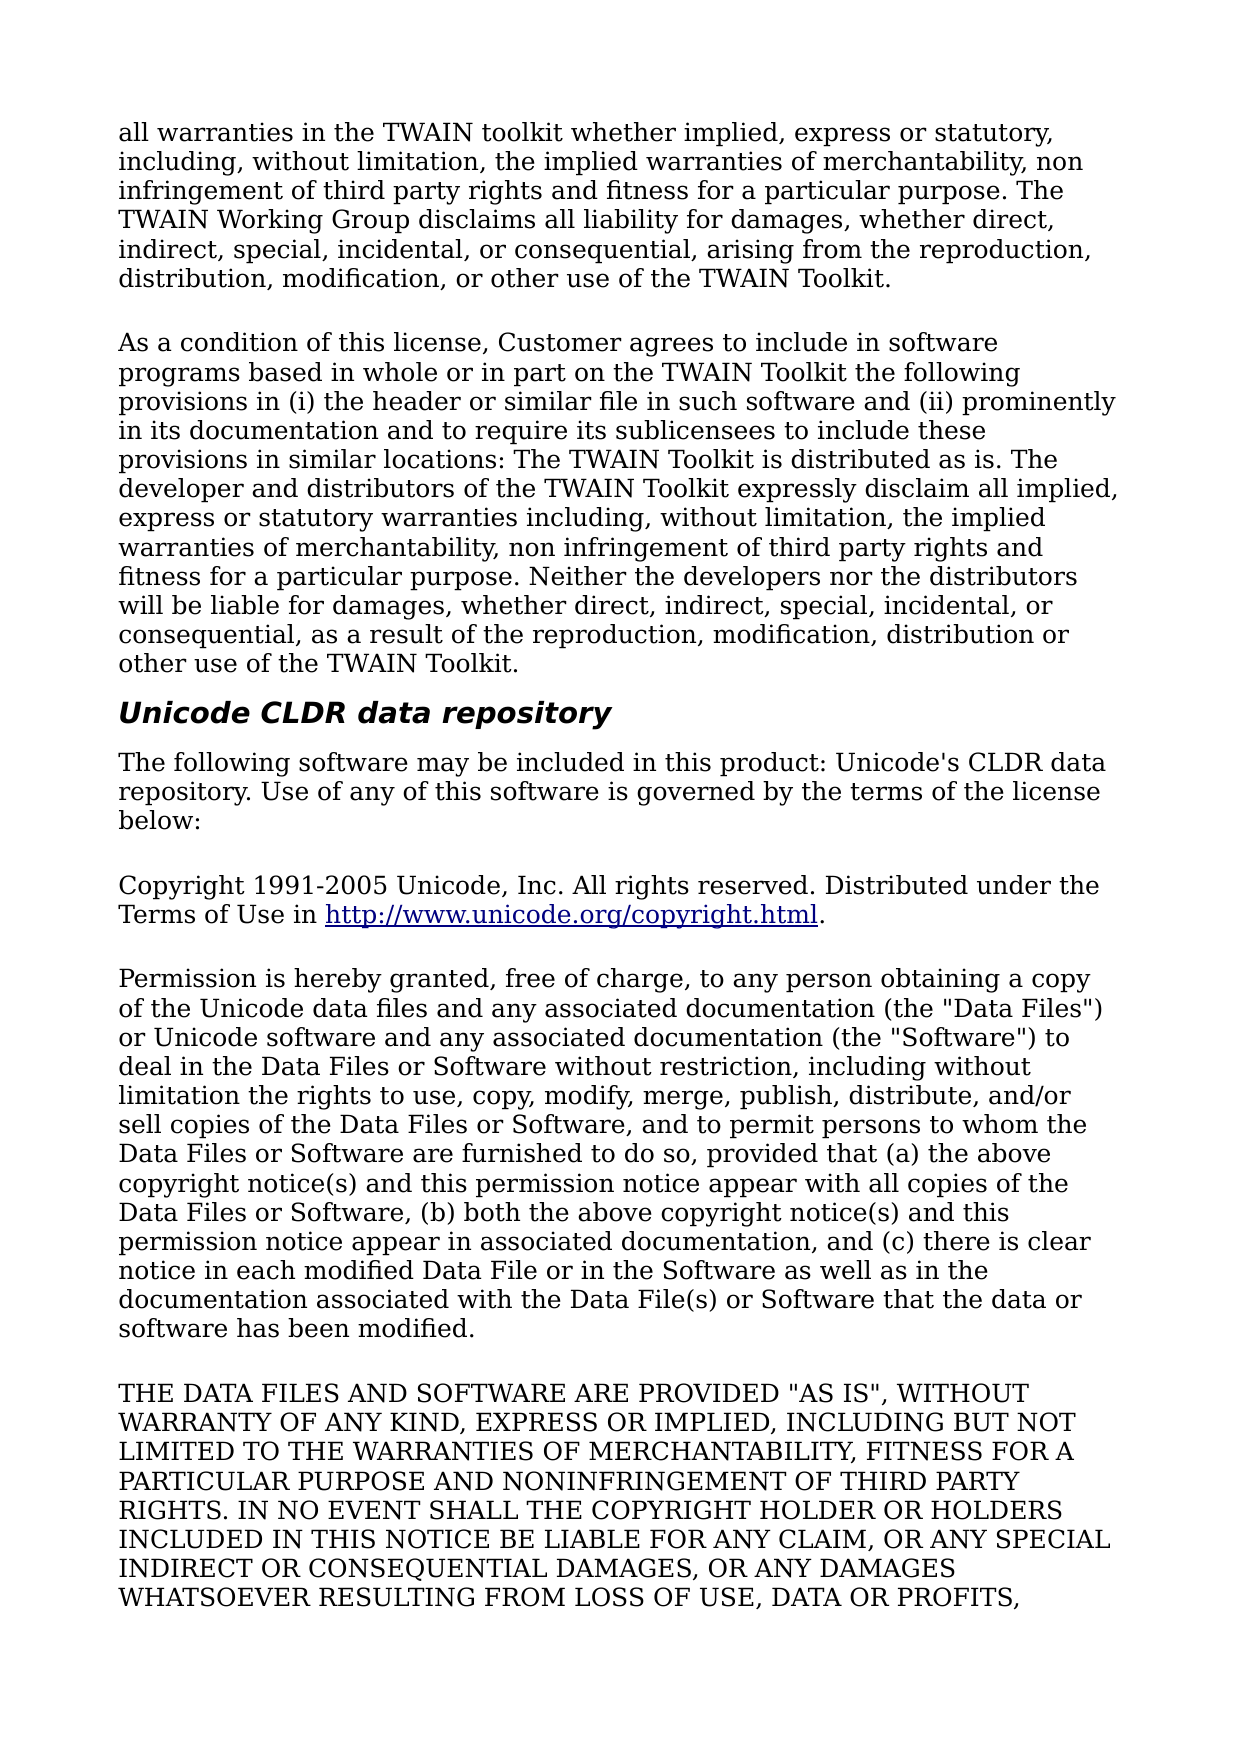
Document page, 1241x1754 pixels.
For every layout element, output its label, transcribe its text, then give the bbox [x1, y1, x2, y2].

text As a condition of this license, Customer agrees to include in software programs based in whole or in part on the TWAIN Toolkit the following provisions in (i) the header or similar file in such software and (ii) prominently in its documentation and to require its sublicensees to include these provisions in similar locations: The TWAIN Toolkit is distributed as is. The developer and distributors of the TWAIN Toolkit expressly disclaim all implied, express or statutory warranties including, without limitation, the implied warranties of merchantability, non infringement of third party rights and fitness for a particular purpose. Neither the developers nor the distributors will be liable for damages, whether direct, indirect, special, incidental, or consequential, as a result of the reproduction, modification, distribution or other use of the TWAIN Toolkit. [118, 328, 1122, 678]
text The following software may be included in this product: Unicode's CLDR data repository. Use of any of this software is governed by the terms of the license below: [118, 748, 1122, 835]
text Copyright 1991-2005 Unicode, Inc. All rights reserved. Distributed under the Terms of Use in http://www.unicode.org/copyright.html. [118, 871, 1122, 929]
subtitle Unicode CLDR data repository [118, 696, 1122, 730]
text Permission is hereby granted, free of charge, to any person obtaining a copy of the Unicode data files and any associated documentation (the "Data Files") or Unicode software and any associated documentation (the "Software") to deal in the Data Files or Software without restriction, including without limitation the rights to use, copy, modify, merge, publish, distribute, and/or sell copies of the Data Files or Software, and to permit persons to whom the Data Files or Software are furnished to do so, provided that (a) the above copyright notice(s) and this permission notice appear with all copies of the Data Files or Software, (b) both the above copyright notice(s) and this permission notice appear in associated documentation, and (c) there is clear notice in each modified Data File or in the Software as well as in the documentation associated with the Data File(s) or Software that the data or software has been modified. [118, 964, 1122, 1344]
text all warranties in the TWAIN toolkit whether implied, express or statutory, including, without limitation, the implied warranties of merchantability, non infringement of third party rights and fitness for a particular purpose. The TWAIN Working Group disclaims all liability for damages, whether direct, indirect, special, incidental, or consequential, arising from the reproduction, distribution, modification, or other use of the TWAIN Toolkit. [118, 118, 1122, 293]
text THE DATA FILES AND SOFTWARE ARE PROVIDED "AS IS", WITHOUT WARRANTY OF ANY KIND, EXPRESS OR IMPLIED, INCLUDING BUT NOT LIMITED TO THE WARRANTIES OF MERCHANTABILITY, FITNESS FOR A PARTICULAR PURPOSE AND NONINFRINGEMENT OF THIRD PARTY RIGHTS. IN NO EVENT SHALL THE COPYRIGHT HOLDER OR HOLDERS INCLUDED IN THIS NOTICE BE LIABLE FOR ANY CLAIM, OR ANY SPECIAL INDIRECT OR CONSEQUENTIAL DAMAGES, OR ANY DAMAGES WHATSOEVER RESULTING FROM LOSS OF USE, DATA OR PROFITS, [118, 1379, 1122, 1612]
